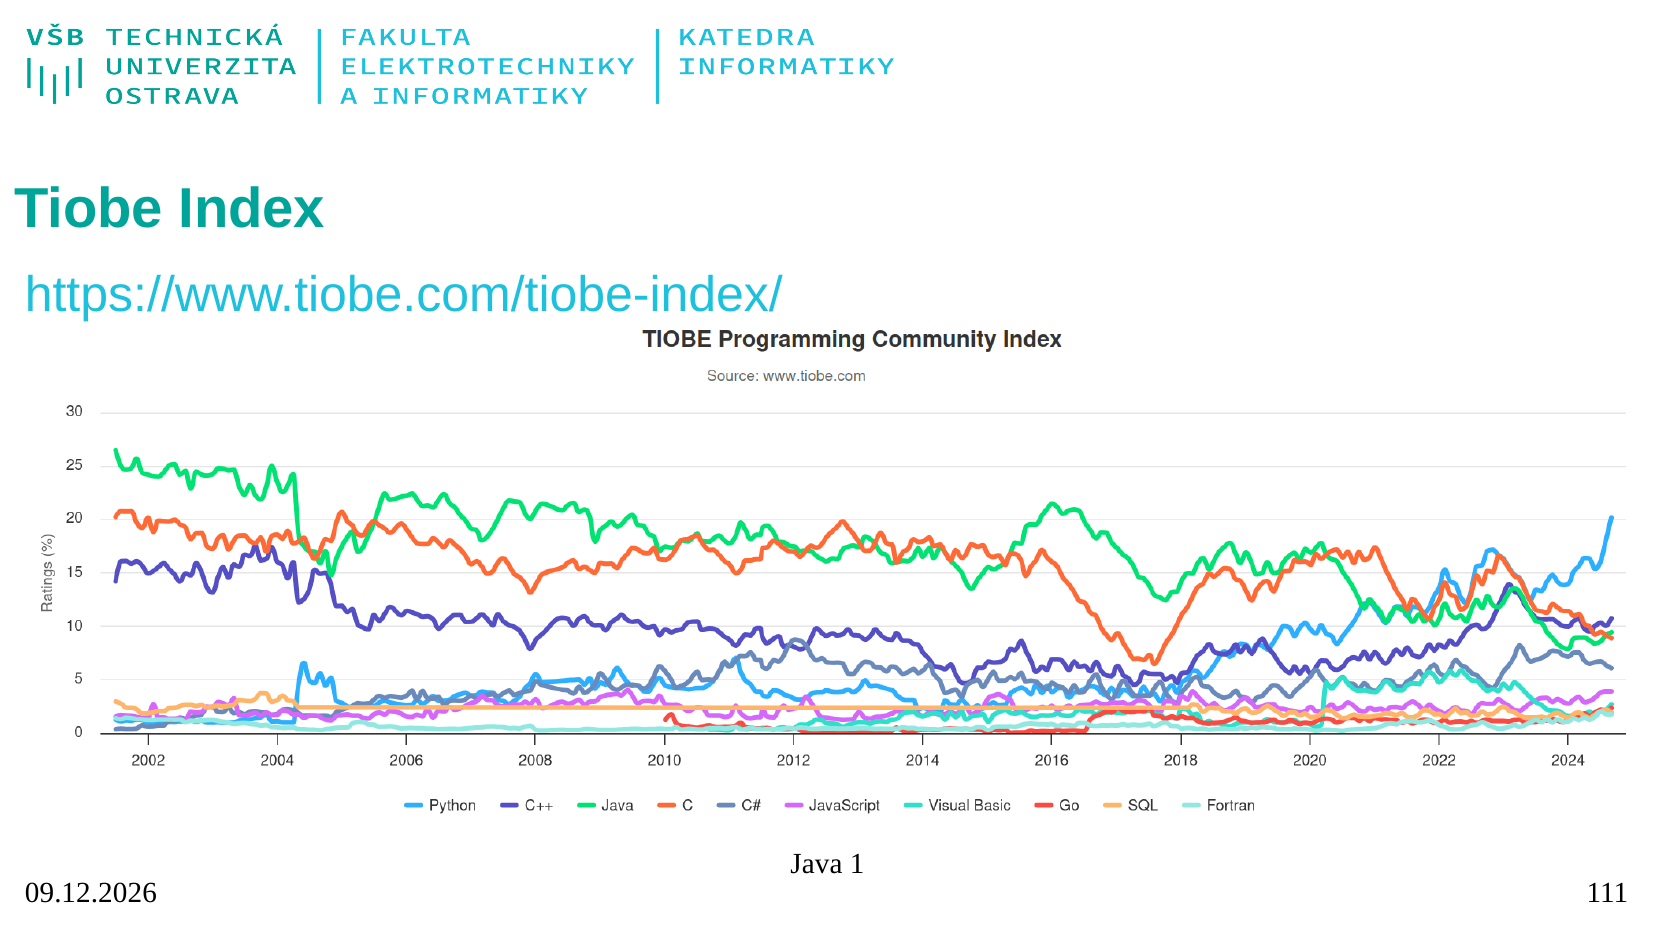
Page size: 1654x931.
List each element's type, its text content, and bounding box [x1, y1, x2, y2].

picture [26, 23, 894, 104]
list https://www.tiobe.com/tiobe-index/ [24, 265, 1629, 860]
picture [25, 326, 1629, 825]
title Tiobe Index [14, 124, 1619, 240]
